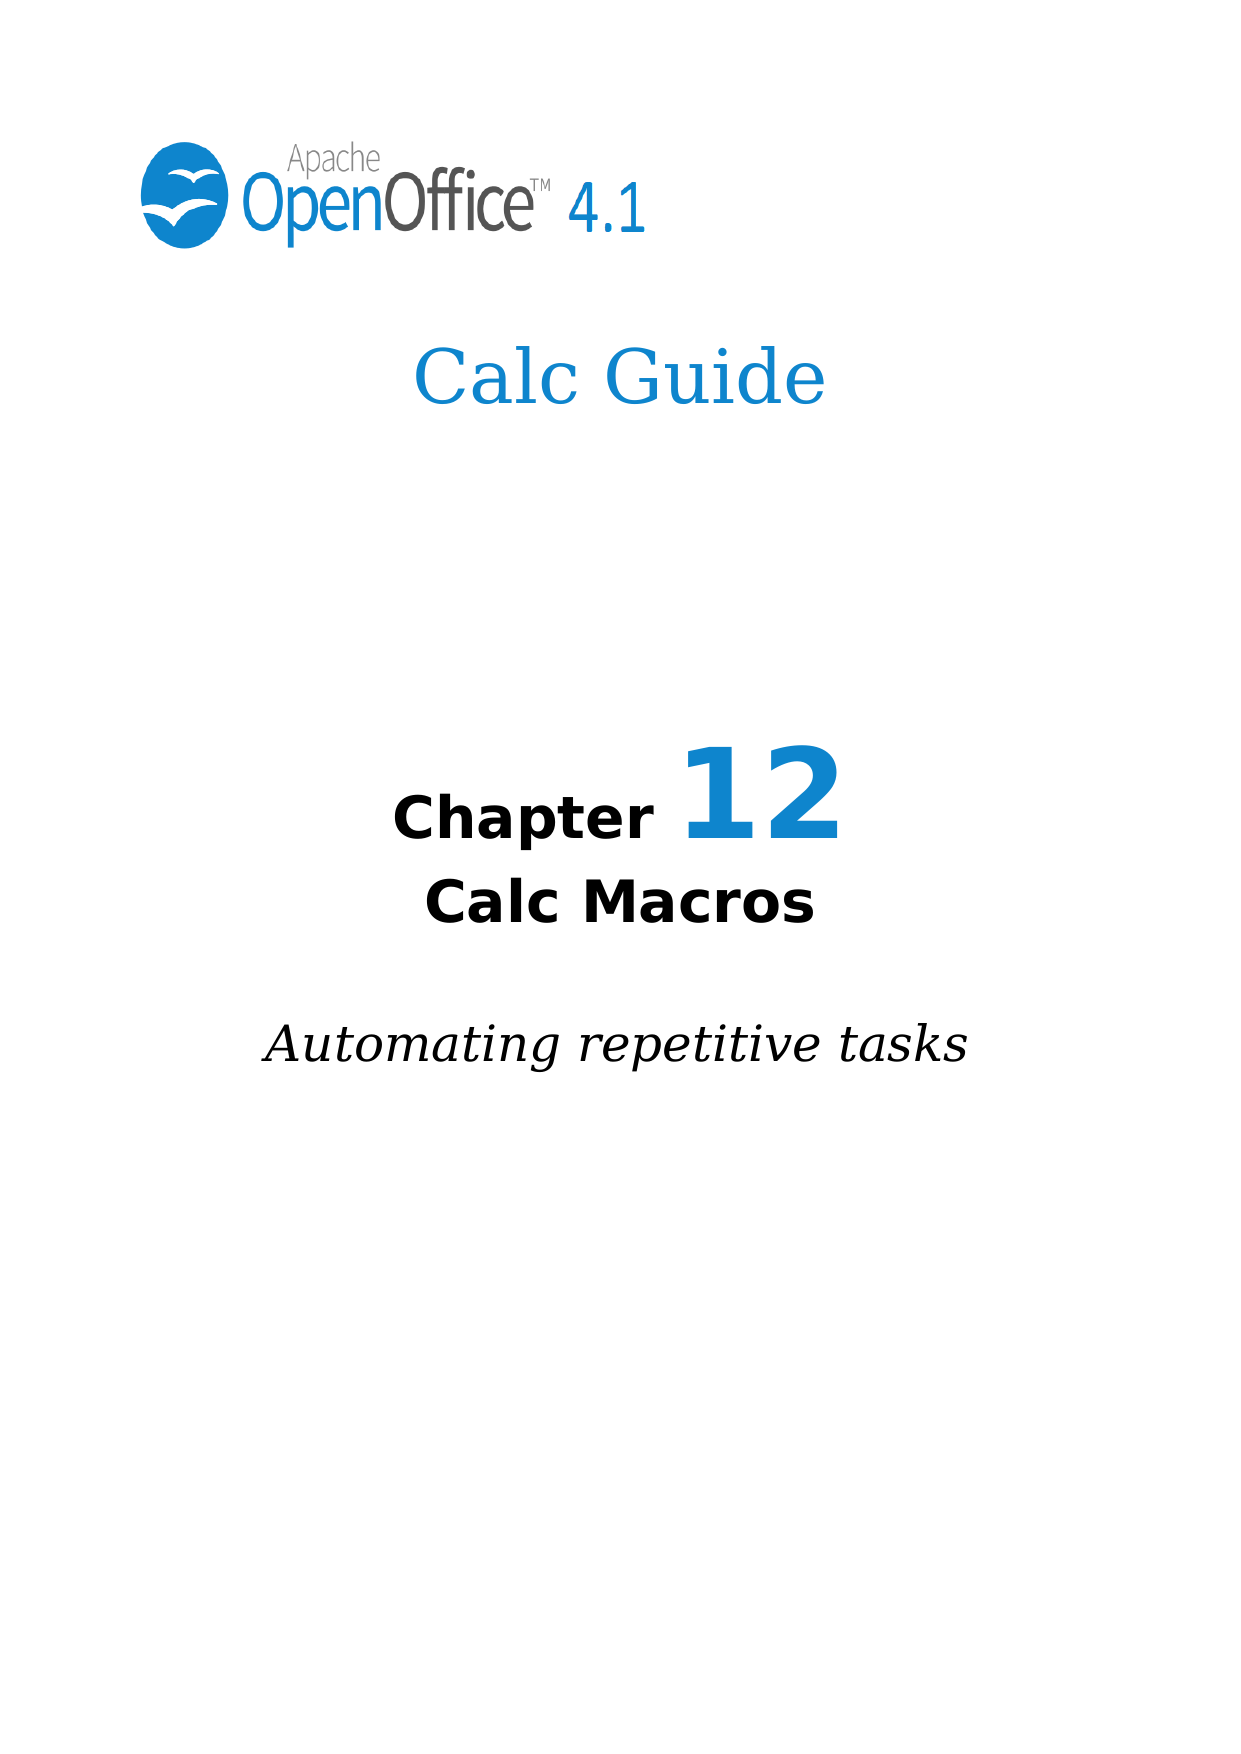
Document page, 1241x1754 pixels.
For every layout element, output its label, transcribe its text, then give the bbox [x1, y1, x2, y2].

subtitle Chapter 12 Calc Macros [136, 723, 1104, 936]
text Calc Guide [136, 334, 1104, 421]
picture [139, 117, 654, 272]
subtitle Automating repetitive tasks [136, 1015, 1104, 1073]
